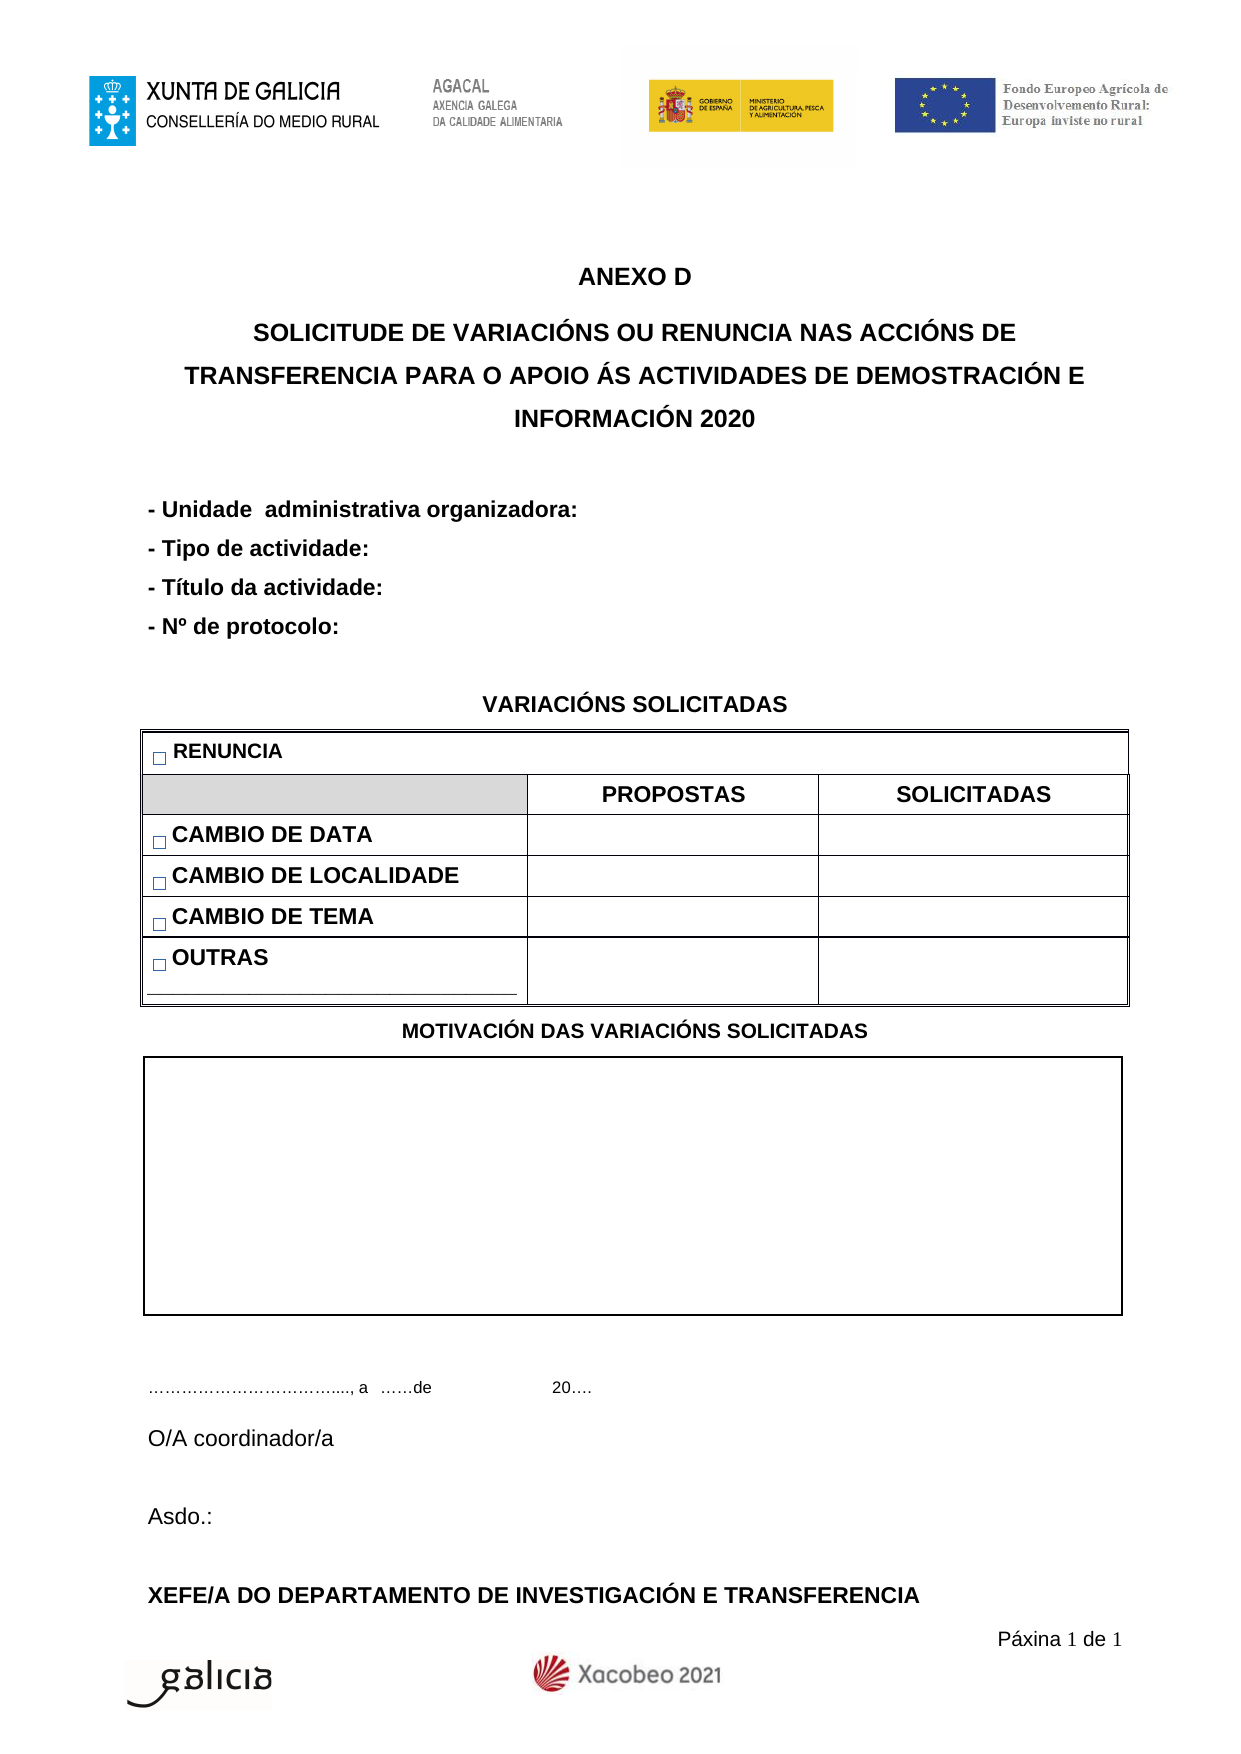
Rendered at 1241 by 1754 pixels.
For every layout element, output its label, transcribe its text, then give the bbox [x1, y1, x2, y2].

picture [424, 68, 579, 138]
picture [96, 111, 102, 118]
table_cell [528, 815, 818, 854]
text XEFE/A DO DEPARTAMENTO DE INVESTIGACIÓN E TRANSFERENCIA [148, 1582, 1122, 1608]
picture [124, 1660, 272, 1711]
picture [531, 1651, 725, 1695]
table_cell OUTRAS _____________________________ [143, 938, 527, 1004]
table_header RENUNCIA [143, 733, 1128, 774]
picture [109, 106, 116, 113]
table_cell [819, 815, 1127, 854]
text ……………………………...., a ……de 20…. [148, 1369, 1122, 1398]
text O/A coordinador/a [148, 1425, 1122, 1452]
table_cell CAMBIO DE TEMA [143, 897, 527, 936]
table_cell [528, 938, 818, 1004]
text ANEXO D [148, 262, 1122, 291]
picture [136, 76, 380, 146]
table_cell SOLICITADAS [819, 775, 1127, 814]
text - Unidade administrativa organizadora: [148, 496, 1122, 523]
text - Título da actividade: [148, 574, 1122, 600]
table_cell [819, 856, 1127, 896]
picture [621, 44, 862, 167]
text SOLICITUDE DE VARIACIÓNS OU RENUNCIA NAS ACCIÓNS DE TRANSFERENCIA PARA O APOIO ÁS ACTIVIDADES DE DEMOSTRACIÓN E INFORMACIÓN 2020 [148, 318, 1122, 433]
text - Tipo de actividade: [148, 535, 1122, 561]
table_cell [528, 897, 818, 936]
table_cell CAMBIO DE LOCALIDADE [143, 856, 527, 896]
picture [887, 71, 1179, 138]
table_cell CAMBIO DE DATA [143, 815, 527, 854]
table_header [145, 1058, 1121, 1314]
text MOTIVACIÓN DAS VARIACIÓNS SOLICITADAS [148, 1019, 1122, 1043]
table_cell [528, 856, 818, 896]
picture [105, 116, 119, 138]
table_cell PROPOSTAS [528, 775, 818, 814]
picture [123, 111, 129, 118]
table_cell [819, 938, 1127, 1004]
text - Nº de protocolo: [148, 613, 1122, 639]
table_cell [143, 775, 527, 814]
text VARIACIÓNS SOLICITADAS [148, 691, 1122, 717]
text Asdo.: [148, 1503, 1122, 1529]
table_cell [819, 897, 1127, 936]
